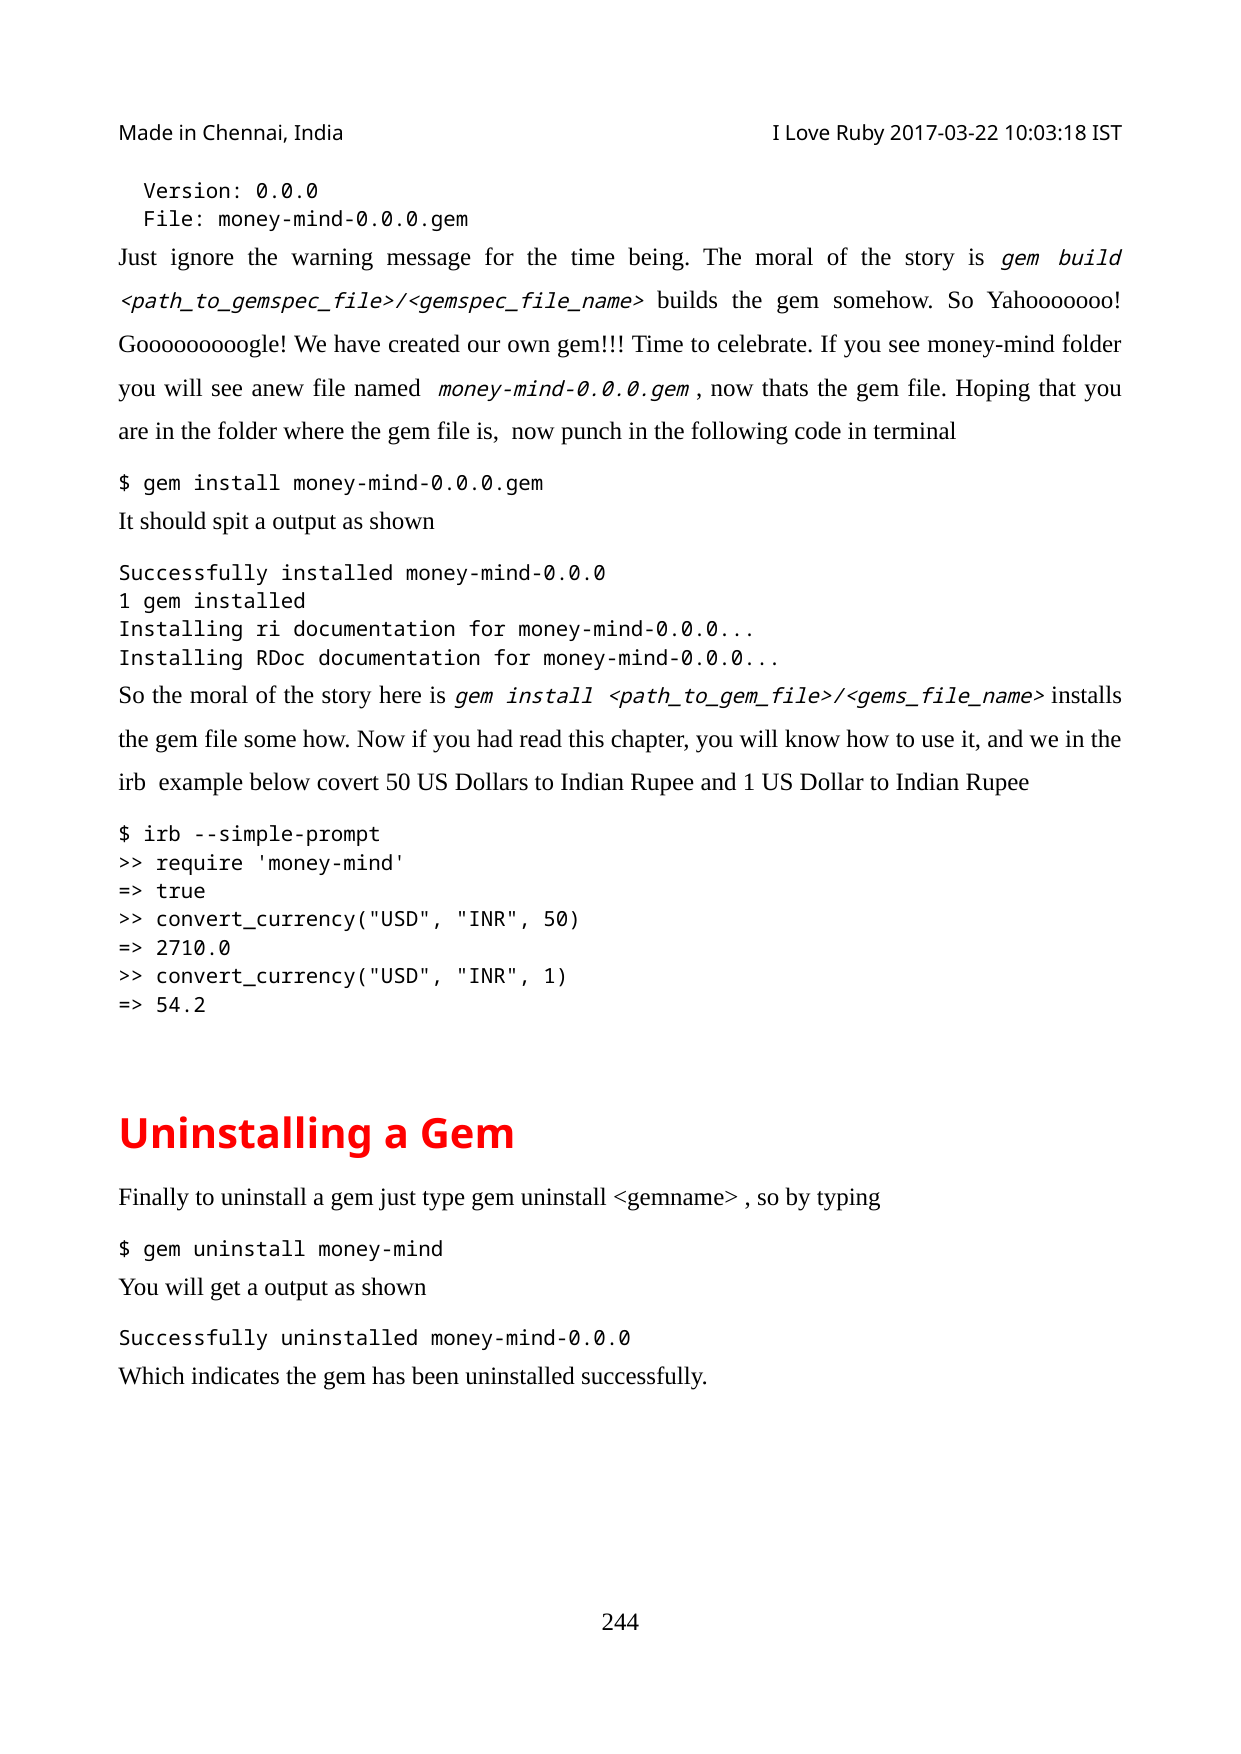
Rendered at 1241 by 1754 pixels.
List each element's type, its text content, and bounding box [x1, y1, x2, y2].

text 1 gem installed [118, 586, 1122, 614]
text So the moral of the story here is gem install <path_to_gem_file>/<gems_file_name> installs the gem file some how. Now if you had read this chapter, you will know how to use it, and we in the irb example below covert 50 US Dollars to Indian Rupee and 1 US Dollar to Indian Rupee [118, 680, 1122, 796]
text => true [118, 876, 1122, 904]
text Which indicates the gem has been uninstalled successfully. [118, 1361, 1122, 1389]
text Installing ri documentation for money-mind-0.0.0... [118, 614, 1122, 643]
text => 54.2 [118, 990, 1122, 1018]
text Successfully uninstalled money-mind-0.0.0 [118, 1323, 1122, 1352]
text It should spit a output as shown [118, 506, 1122, 534]
text Just ignore the warning message for the time being. The moral of the story is gem build <path_to_gemspec_file>/<gemspec_file_name> builds the gem somehow. So Yahooooooo! Gooooooooogle! We have created our own gem!!! Time to celebrate. If you see money-mind folder you will see anew file named money-mind-0.0.0.gem , now thats the gem file. Hoping that you are in the folder where the gem file is, now punch in the following code in terminal [118, 242, 1122, 445]
text You will get a output as shown [118, 1272, 1122, 1300]
text Version: 0.0.0 [118, 176, 1122, 204]
text >> convert_currency("USD", "INR", 1) [118, 961, 1122, 990]
text $ irb --simple-prompt [118, 819, 1122, 848]
text Installing RDoc documentation for money-mind-0.0.0... [118, 643, 1122, 671]
text => 2710.0 [118, 933, 1122, 961]
text Finally to uninstall a gem just type gem uninstall <gemname> , so by typing [118, 1182, 1122, 1211]
text $ gem uninstall money-mind [118, 1234, 1122, 1263]
text File: money-mind-0.0.0.gem [118, 204, 1122, 233]
text $ gem install money-mind-0.0.0.gem [118, 468, 1122, 497]
text >> require 'money-mind' [118, 848, 1122, 876]
text Successfully installed money-mind-0.0.0 [118, 558, 1122, 586]
subtitle Uninstalling a Gem [118, 1104, 1122, 1161]
text >> convert_currency("USD", "INR", 50) [118, 904, 1122, 933]
